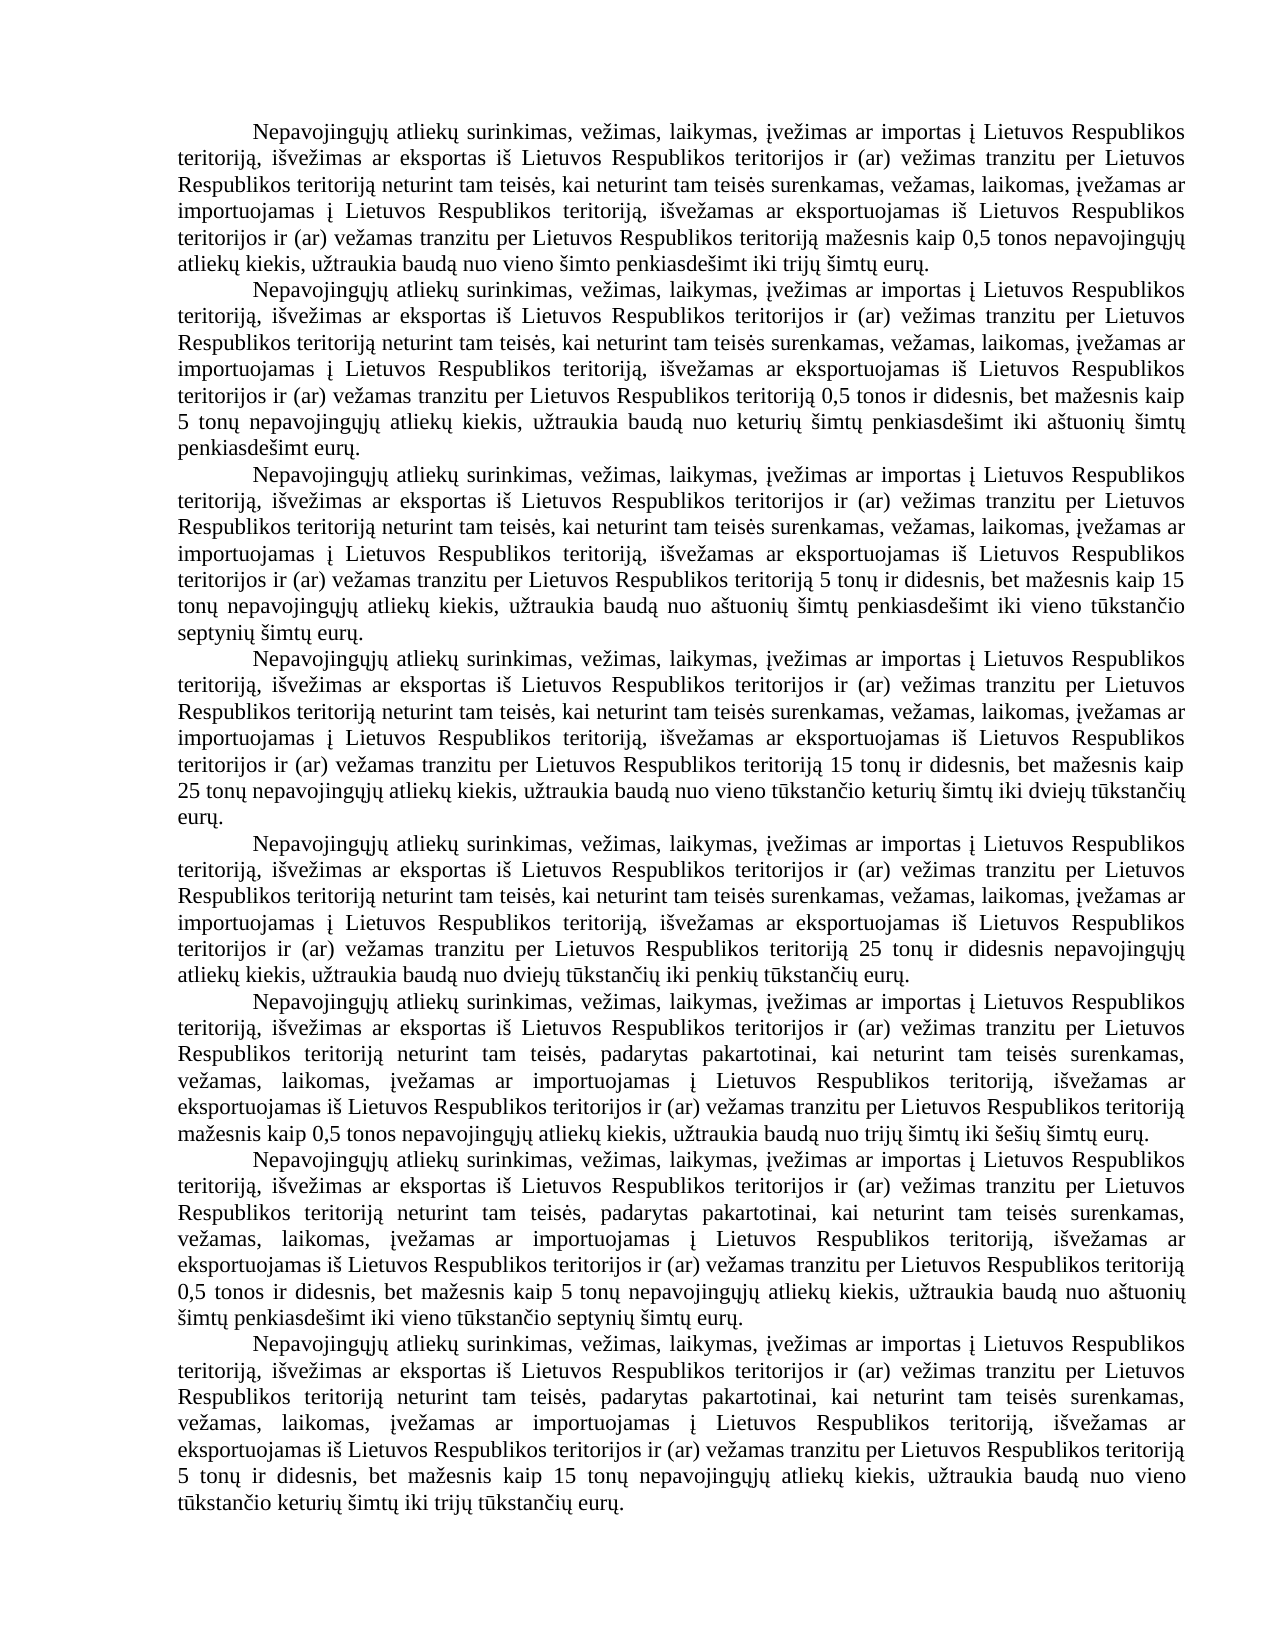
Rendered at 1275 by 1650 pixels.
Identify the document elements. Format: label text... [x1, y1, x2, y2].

text Nepavojingųjų atliekų surinkimas, vežimas, laikymas, įvežimas ar importas į Lietuvos Respublikos teritoriją, išvežimas ar eksportas iš Lietuvos Respublikos teritorijos ir (ar) vežimas tranzitu per Lietuvos Respublikos teritoriją neturint tam teisės, padarytas pakartotinai, kai neturint tam teisės surenkamas, vežamas, laikomas, įvežamas ar importuojamas į Lietuvos Respublikos teritoriją, išvežamas ar eksportuojamas iš Lietuvos Respublikos teritorijos ir (ar) vežamas tranzitu per Lietuvos Respublikos teritoriją 5 tonų ir didesnis, bet mažesnis kaip 15 tonų nepavojingųjų atliekų kiekis, užtraukia baudą nuo vieno tūkstančio keturių šimtų iki trijų tūkstančių eurų. [177, 1330, 1186, 1515]
text Nepavojingųjų atliekų surinkimas, vežimas, laikymas, įvežimas ar importas į Lietuvos Respublikos teritoriją, išvežimas ar eksportas iš Lietuvos Respublikos teritorijos ir (ar) vežimas tranzitu per Lietuvos Respublikos teritoriją neturint tam teisės, kai neturint tam teisės surenkamas, vežamas, laikomas, įvežamas ar importuojamas į Lietuvos Respublikos teritoriją, išvežamas ar eksportuojamas iš Lietuvos Respublikos teritorijos ir (ar) vežamas tranzitu per Lietuvos Respublikos teritoriją 25 tonų ir didesnis nepavojingųjų atliekų kiekis, užtraukia baudą nuo dviejų tūkstančių iki penkių tūkstančių eurų. [177, 830, 1186, 988]
text Nepavojingųjų atliekų surinkimas, vežimas, laikymas, įvežimas ar importas į Lietuvos Respublikos teritoriją, išvežimas ar eksportas iš Lietuvos Respublikos teritorijos ir (ar) vežimas tranzitu per Lietuvos Respublikos teritoriją neturint tam teisės, kai neturint tam teisės surenkamas, vežamas, laikomas, įvežamas ar importuojamas į Lietuvos Respublikos teritoriją, išvežamas ar eksportuojamas iš Lietuvos Respublikos teritorijos ir (ar) vežamas tranzitu per Lietuvos Respublikos teritoriją mažesnis kaip 0,5 tonos nepavojingųjų atliekų kiekis, užtraukia baudą nuo vieno šimto penkiasdešimt iki trijų šimtų eurų. [177, 118, 1186, 276]
text Nepavojingųjų atliekų surinkimas, vežimas, laikymas, įvežimas ar importas į Lietuvos Respublikos teritoriją, išvežimas ar eksportas iš Lietuvos Respublikos teritorijos ir (ar) vežimas tranzitu per Lietuvos Respublikos teritoriją neturint tam teisės, padarytas pakartotinai, kai neturint tam teisės surenkamas, vežamas, laikomas, įvežamas ar importuojamas į Lietuvos Respublikos teritoriją, išvežamas ar eksportuojamas iš Lietuvos Respublikos teritorijos ir (ar) vežamas tranzitu per Lietuvos Respublikos teritoriją mažesnis kaip 0,5 tonos nepavojingųjų atliekų kiekis, užtraukia baudą nuo trijų šimtų iki šešių šimtų eurų. [177, 988, 1186, 1146]
text Nepavojingųjų atliekų surinkimas, vežimas, laikymas, įvežimas ar importas į Lietuvos Respublikos teritoriją, išvežimas ar eksportas iš Lietuvos Respublikos teritorijos ir (ar) vežimas tranzitu per Lietuvos Respublikos teritoriją neturint tam teisės, kai neturint tam teisės surenkamas, vežamas, laikomas, įvežamas ar importuojamas į Lietuvos Respublikos teritoriją, išvežamas ar eksportuojamas iš Lietuvos Respublikos teritorijos ir (ar) vežamas tranzitu per Lietuvos Respublikos teritoriją 0,5 tonos ir didesnis, bet mažesnis kaip 5 tonų nepavojingųjų atliekų kiekis, užtraukia baudą nuo keturių šimtų penkiasdešimt iki aštuonių šimtų penkiasdešimt eurų. [177, 276, 1186, 461]
text Nepavojingųjų atliekų surinkimas, vežimas, laikymas, įvežimas ar importas į Lietuvos Respublikos teritoriją, išvežimas ar eksportas iš Lietuvos Respublikos teritorijos ir (ar) vežimas tranzitu per Lietuvos Respublikos teritoriją neturint tam teisės, padarytas pakartotinai, kai neturint tam teisės surenkamas, vežamas, laikomas, įvežamas ar importuojamas į Lietuvos Respublikos teritoriją, išvežamas ar eksportuojamas iš Lietuvos Respublikos teritorijos ir (ar) vežamas tranzitu per Lietuvos Respublikos teritoriją 0,5 tonos ir didesnis, bet mažesnis kaip 5 tonų nepavojingųjų atliekų kiekis, užtraukia baudą nuo aštuonių šimtų penkiasdešimt iki vieno tūkstančio septynių šimtų eurų. [177, 1146, 1186, 1330]
text Nepavojingųjų atliekų surinkimas, vežimas, laikymas, įvežimas ar importas į Lietuvos Respublikos teritoriją, išvežimas ar eksportas iš Lietuvos Respublikos teritorijos ir (ar) vežimas tranzitu per Lietuvos Respublikos teritoriją neturint tam teisės, kai neturint tam teisės surenkamas, vežamas, laikomas, įvežamas ar importuojamas į Lietuvos Respublikos teritoriją, išvežamas ar eksportuojamas iš Lietuvos Respublikos teritorijos ir (ar) vežamas tranzitu per Lietuvos Respublikos teritoriją 5 tonų ir didesnis, bet mažesnis kaip 15 tonų nepavojingųjų atliekų kiekis, užtraukia baudą nuo aštuonių šimtų penkiasdešimt iki vieno tūkstančio septynių šimtų eurų. [177, 461, 1186, 645]
text Nepavojingųjų atliekų surinkimas, vežimas, laikymas, įvežimas ar importas į Lietuvos Respublikos teritoriją, išvežimas ar eksportas iš Lietuvos Respublikos teritorijos ir (ar) vežimas tranzitu per Lietuvos Respublikos teritoriją neturint tam teisės, kai neturint tam teisės surenkamas, vežamas, laikomas, įvežamas ar importuojamas į Lietuvos Respublikos teritoriją, išvežamas ar eksportuojamas iš Lietuvos Respublikos teritorijos ir (ar) vežamas tranzitu per Lietuvos Respublikos teritoriją 15 tonų ir didesnis, bet mažesnis kaip 25 tonų nepavojingųjų atliekų kiekis, užtraukia baudą nuo vieno tūkstančio keturių šimtų iki dviejų tūkstančių eurų. [177, 645, 1186, 830]
